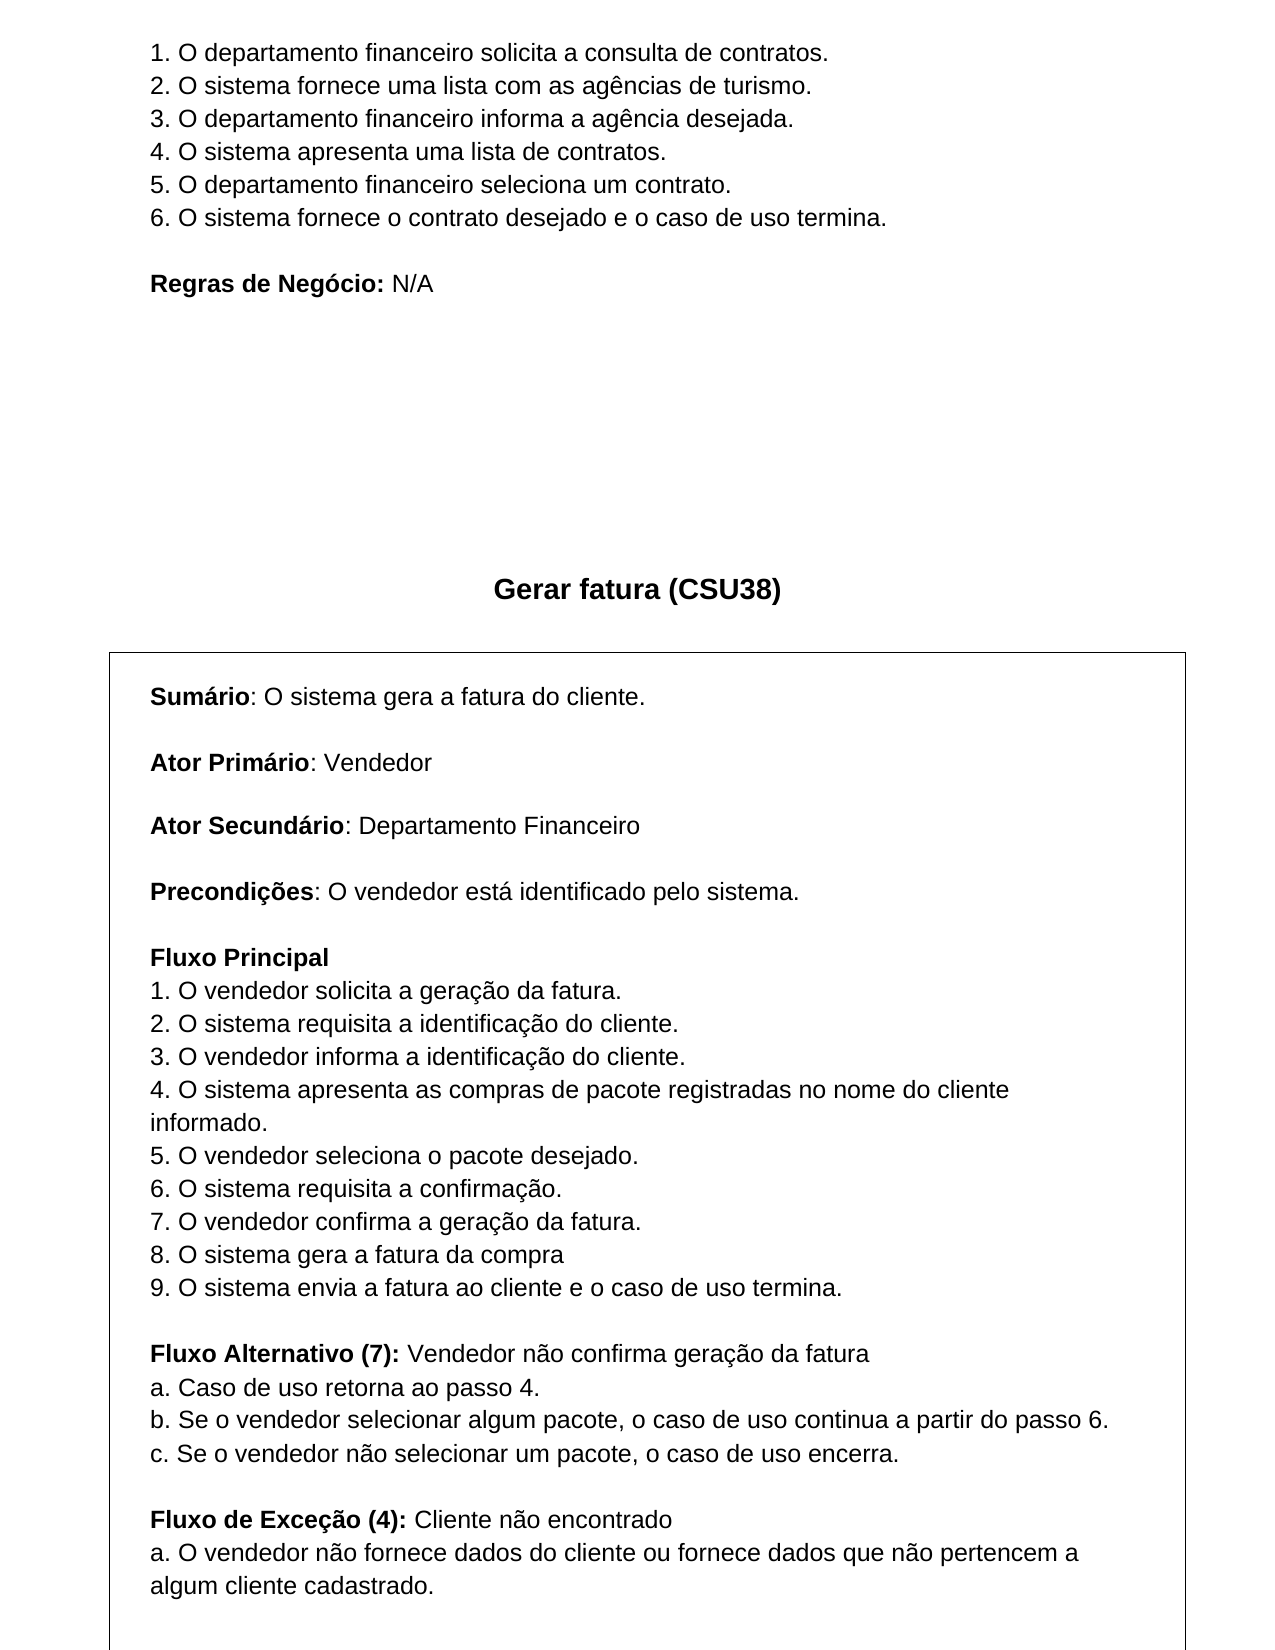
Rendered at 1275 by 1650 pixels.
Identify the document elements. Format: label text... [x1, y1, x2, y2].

text Gerar fatura (CSU38) [150, 572, 1125, 605]
list O vendedor confirma a geração da fatura. [150, 1207, 1125, 1236]
text Fluxo Principal [150, 943, 1125, 972]
list O sistema apresenta as compras de pacote registradas no nome do cliente informado. [150, 1075, 1125, 1137]
list Se o vendedor não selecionar um pacote, o caso de uso encerra. [150, 1438, 1125, 1467]
text Sumário: O sistema gera a fatura do cliente. [150, 682, 1125, 711]
list O departamento financeiro seleciona um contrato. [150, 170, 1125, 199]
list O vendedor seleciona o pacote desejado. [150, 1141, 1125, 1170]
text Ator Primário: Vendedor [150, 748, 1125, 777]
list O sistema apresenta uma lista de contratos. [150, 137, 1125, 166]
list O vendedor solicita a geração da fatura. [150, 976, 1125, 1005]
text Precondições: O vendedor está identificado pelo sistema. [150, 877, 1125, 906]
list O sistema envia a fatura ao cliente e o caso de uso termina. [150, 1273, 1125, 1302]
list Caso de uso retorna ao passo 4. [150, 1372, 1125, 1401]
text Fluxo Alternativo (7): Vendedor não confirma geração da fatura [150, 1339, 1125, 1368]
list O sistema gera a fatura da compra [150, 1240, 1125, 1269]
list O departamento financeiro solicita a consulta de contratos. [150, 38, 1125, 67]
text Regras de Negócio: N/A [150, 269, 1125, 298]
list O vendedor não fornece dados do cliente ou fornece dados que não pertencem a algum cliente cadastrado. [150, 1538, 1125, 1599]
list O sistema requisita a confirmação. [150, 1174, 1125, 1203]
list O sistema fornece uma lista com as agências de turismo. [150, 71, 1125, 99]
list O sistema fornece o contrato desejado e o caso de uso termina. [150, 203, 1125, 232]
text Ator Secundário: Departamento Financeiro [150, 811, 1125, 840]
list O vendedor informa a identificação do cliente. [150, 1042, 1125, 1071]
list O departamento financeiro informa a agência desejada. [150, 104, 1125, 133]
list Se o vendedor selecionar algum pacote, o caso de uso continua a partir do passo 6. [150, 1406, 1125, 1434]
list O sistema requisita a identificação do cliente. [150, 1009, 1125, 1038]
text Fluxo de Exceção (4): Cliente não encontrado [150, 1504, 1125, 1533]
